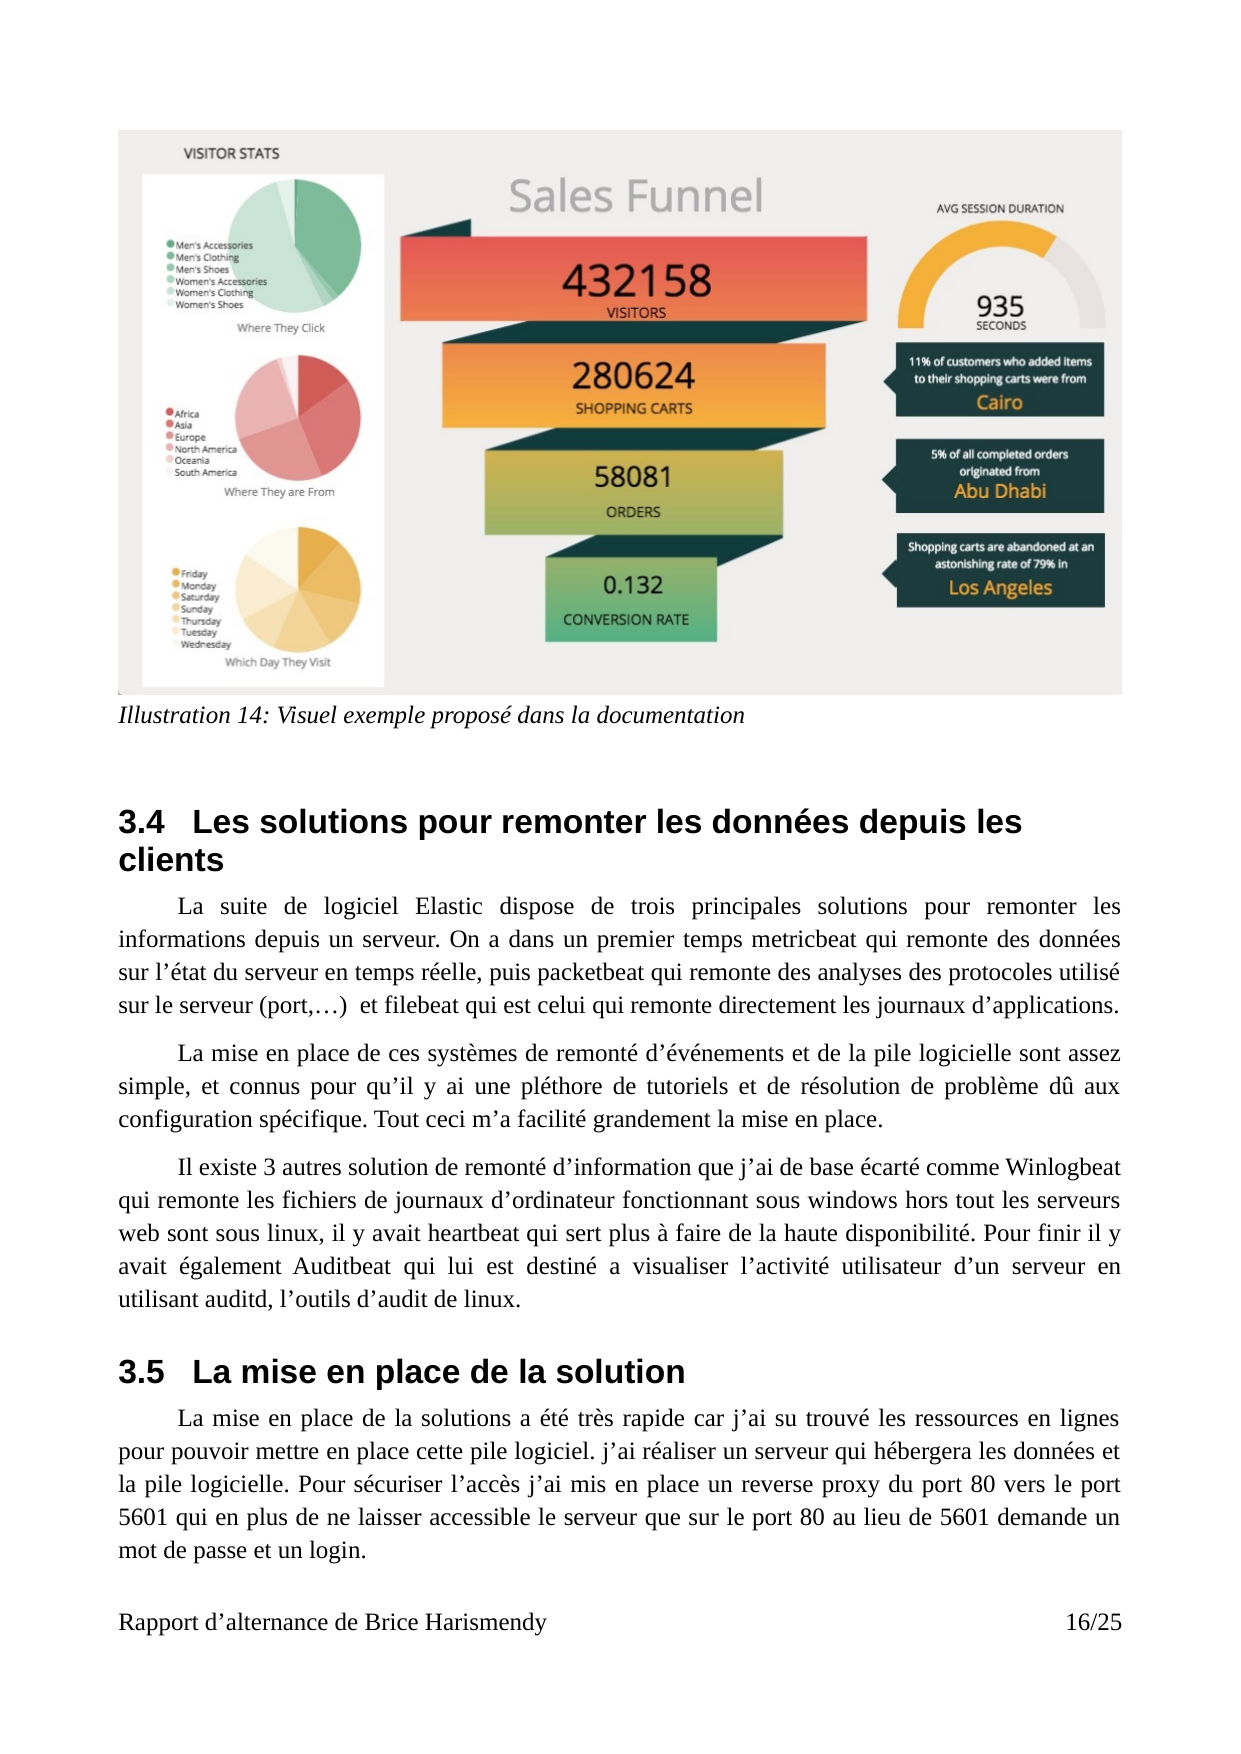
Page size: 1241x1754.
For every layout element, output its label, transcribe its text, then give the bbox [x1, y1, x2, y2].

text La mise en place de la solutions a été très rapide car j’ai su trouvé les ressources en lignes pour pouvoir mettre en place cette pile logiciel. j’ai réaliser un serveur qui hébergera les données et la pile logicielle. Pour sécuriser l’accès j’ai mis en place un reverse proxy du port 80 vers le port 5601 qui en plus de ne laisser accessible le serveur que sur le port 80 au lieu de 5601 demande un mot de passe et un login. [118, 1403, 1122, 1564]
subtitle La mise en place de la solution [118, 1352, 1122, 1391]
text Illustration 14: Visuel exemple proposé dans la documentation [118, 695, 1122, 729]
subtitle Les solutions pour remonter les données depuis les clients [118, 802, 1122, 879]
text Il existe 3 autres solution de remonté d’information que j’ai de base écarté comme Winlogbeat qui remonte les fichiers de journaux d’ordinateur fonctionnant sous windows hors tout les serveurs web sont sous linux, il y avait heartbeat qui sert plus à faire de la haute disponibilité. Pour finir il y avait également Auditbeat qui lui est destiné a visualiser l’activité utilisateur d’un serveur en utilisant auditd, l’outils d’audit de linux. [118, 1152, 1122, 1313]
text La suite de logiciel Elastic dispose de trois principales solutions pour remonter les informations depuis un serveur. On a dans un premier temps metricbeat qui remonte des données sur l’état du serveur en temps réelle, puis packetbeat qui remonte des analyses des protocoles utilisé sur le serveur (port,…) et filebeat qui est celui qui remonte directement les journaux d’applications. [118, 891, 1122, 1019]
picture [118, 130, 1123, 695]
text La mise en place de ces systèmes de remonté d’événements et de la pile logicielle sont assez simple, et connus pour qu’il y ai une pléthore de tutoriels et de résolution de problème dû aux configuration spécifique. Tout ceci m’a facilité grandement la mise en place. [118, 1038, 1122, 1133]
